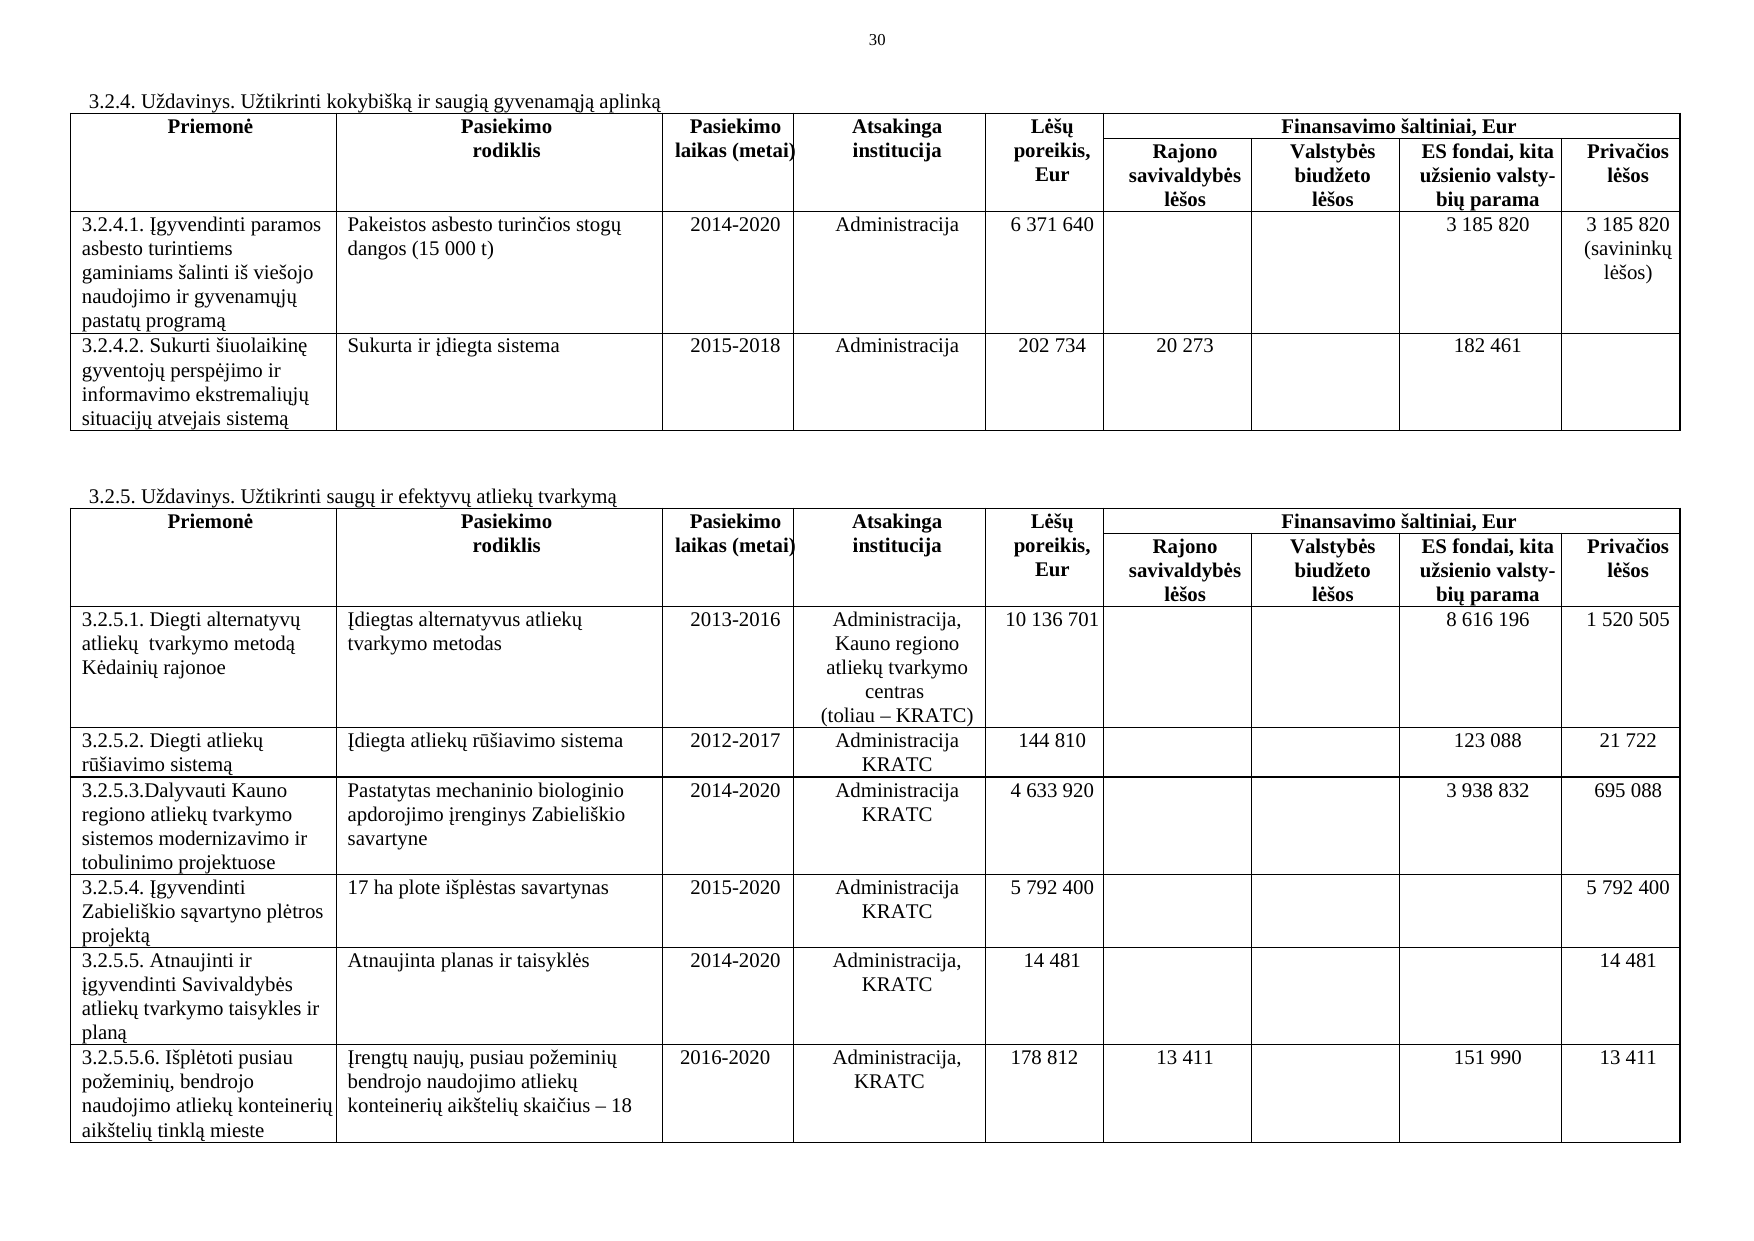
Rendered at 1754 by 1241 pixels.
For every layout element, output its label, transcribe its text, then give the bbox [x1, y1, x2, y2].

table_cell Administracija, KRATC [794, 1045, 985, 1142]
table_header Lėšų poreikis, Eur [986, 114, 1103, 211]
table_cell [1252, 607, 1399, 727]
table_cell 5 792 400 [1562, 875, 1679, 947]
table_cell Sukurta ir įdiegta sistema [337, 334, 662, 430]
table_cell [1252, 212, 1399, 332]
table_cell 2014-2020 [663, 778, 793, 874]
table_cell [1104, 212, 1251, 332]
table_cell 17 ha plote išplėstas savartynas [337, 875, 662, 947]
table_header Pasiekimo laikas (metai) [663, 509, 793, 606]
table_cell Atnaujinta planas ir taisyklės [337, 948, 662, 1044]
table_header Priemonė [71, 114, 336, 211]
table_cell 2016-2020 [663, 1045, 793, 1142]
table_cell ES fondai, kita užsienio valsty- bių parama [1400, 139, 1561, 211]
table_header Pasiekimo laikas (metai) [663, 114, 793, 211]
table_header Priemonė [71, 509, 336, 606]
table_cell [1104, 778, 1251, 874]
table_cell 2014-2020 [663, 948, 793, 1044]
table_cell 202 734 [986, 334, 1103, 430]
table_cell 5 792 400 [986, 875, 1103, 947]
table_cell 2015-2020 [663, 875, 793, 947]
table_cell [1562, 334, 1679, 430]
table_cell [1252, 948, 1399, 1044]
table_cell Privačios lėšos [1562, 139, 1679, 211]
table_cell Administracija [794, 212, 985, 332]
table_cell [1104, 607, 1251, 727]
table_cell 123 088 [1400, 728, 1561, 776]
table_header Atsakinga institucija [794, 509, 985, 606]
table_cell Rajono savivaldybės lėšos [1104, 139, 1251, 211]
table_cell Pakeistos asbesto turinčios stogų dangos (15 000 t) [337, 212, 662, 332]
table_cell Privačios lėšos [1562, 534, 1679, 606]
table_cell 3.2.5.5. Atnaujinti ir įgyvendinti Savivaldybės atliekų tvarkymo taisykles ir planą [71, 948, 336, 1044]
table_cell Įdiegta atliekų rūšiavimo sistema [337, 728, 662, 776]
table_cell 8 616 196 [1400, 607, 1561, 727]
table_cell 4 633 920 [986, 778, 1103, 874]
table_cell [1104, 875, 1251, 947]
table_cell 21 722 [1562, 728, 1679, 776]
table_cell Administracija KRATC [794, 875, 985, 947]
table_header Finansavimo šaltiniai, Eur [1104, 509, 1679, 533]
table_cell 20 273 [1104, 334, 1251, 430]
table_cell Pastatytas mechaninio biologinio apdorojimo įrenginys Zabieliškio savartyne [337, 778, 662, 874]
table_header Finansavimo šaltiniai, Eur [1104, 114, 1679, 138]
table_cell 3.2.5.2. Diegti atliekų rūšiavimo sistemą [71, 728, 336, 776]
table_cell ES fondai, kita užsienio valsty- bių parama [1400, 534, 1561, 606]
table_cell [1252, 778, 1399, 874]
table_cell 3.2.5.3.Dalyvauti Kauno regiono atliekų tvarkymo sistemos modernizavimo ir tobulinimo projektuose [71, 778, 336, 874]
table_cell [1400, 875, 1561, 947]
table_cell [1252, 1045, 1399, 1142]
table_cell [1252, 875, 1399, 947]
table_cell 1 520 505 [1562, 607, 1679, 727]
table_cell 3.2.4.2. Sukurti šiuolaikinę gyventojų perspėjimo ir informavimo ekstremaliųjų situacijų atvejais sistemą [71, 334, 336, 430]
table_cell 14 481 [1562, 948, 1679, 1044]
table_cell 3 938 832 [1400, 778, 1561, 874]
table_cell [1104, 948, 1251, 1044]
table_cell 3 185 820 [1400, 212, 1561, 332]
table_cell 3.2.5.4. Įgyvendinti Zabieliškio sąvartyno plėtros projektą [71, 875, 336, 947]
table_cell Administracija KRATC [794, 728, 985, 776]
table_cell 2012-2017 [663, 728, 793, 776]
table_cell 2014-2020 [663, 212, 793, 332]
table_cell 3.2.5.5.6. Išplėtoti pusiau požeminių, bendrojo naudojimo atliekų konteinerių aikštelių tinklą mieste [71, 1045, 336, 1142]
table_cell Administracija KRATC [794, 778, 985, 874]
table_cell 3.2.4.1. Įgyvendinti paramos asbesto turintiems gaminiams šalinti iš viešojo naudojimo ir gyvenamųjų pastatų programą [71, 212, 336, 332]
table_cell 182 461 [1400, 334, 1561, 430]
table_header Lėšų poreikis, Eur [986, 509, 1103, 606]
text 3.2.5. Uždavinys. Užtikrinti saugų ir efektyvų atliekų tvarkymą [89, 483, 1665, 508]
table_cell Administracija [794, 334, 985, 430]
table_cell 13 411 [1562, 1045, 1679, 1142]
table_cell 2015-2018 [663, 334, 793, 430]
table_cell 695 088 [1562, 778, 1679, 874]
table_cell 144 810 [986, 728, 1103, 776]
table_cell [1400, 948, 1561, 1044]
table_cell 3.2.5.1. Diegti alternatyvų atliekų tvarkymo metodą Kėdainių rajonoe [71, 607, 336, 727]
table_header Atsakinga institucija [794, 114, 985, 211]
table_cell [1252, 334, 1399, 430]
table_cell Įrengtų naujų, pusiau požeminių bendrojo naudojimo atliekų konteinerių aikštelių skaičius – 18 [337, 1045, 662, 1142]
table_cell Administracija, KRATC [794, 948, 985, 1044]
table_cell 10 136 701 [986, 607, 1103, 727]
table_header Pasiekimo rodiklis [337, 114, 662, 211]
table_cell 14 481 [986, 948, 1103, 1044]
table_cell [1252, 728, 1399, 776]
table_cell Įdiegtas alternatyvus atliekų tvarkymo metodas [337, 607, 662, 727]
table_cell 13 411 [1104, 1045, 1251, 1142]
table_cell 178 812 [986, 1045, 1103, 1142]
table_cell Rajono savivaldybės lėšos [1104, 534, 1251, 606]
table_cell [1104, 728, 1251, 776]
table_cell Valstybės biudžeto lėšos [1252, 534, 1399, 606]
table_cell 151 990 [1400, 1045, 1561, 1142]
table_header Pasiekimo rodiklis [337, 509, 662, 606]
table_cell 2013-2016 [663, 607, 793, 727]
text 3.2.4. Uždavinys. Užtikrinti kokybišką ir saugią gyvenamąją aplinką [89, 89, 1679, 113]
table_cell Valstybės biudžeto lėšos [1252, 139, 1399, 211]
table_cell 6 371 640 [986, 212, 1103, 332]
table_cell 3 185 820 (savininkų lėšos) [1562, 212, 1679, 332]
table_cell Administracija, Kauno regiono atliekų tvarkymo centras (toliau – KRATC) [794, 607, 985, 727]
